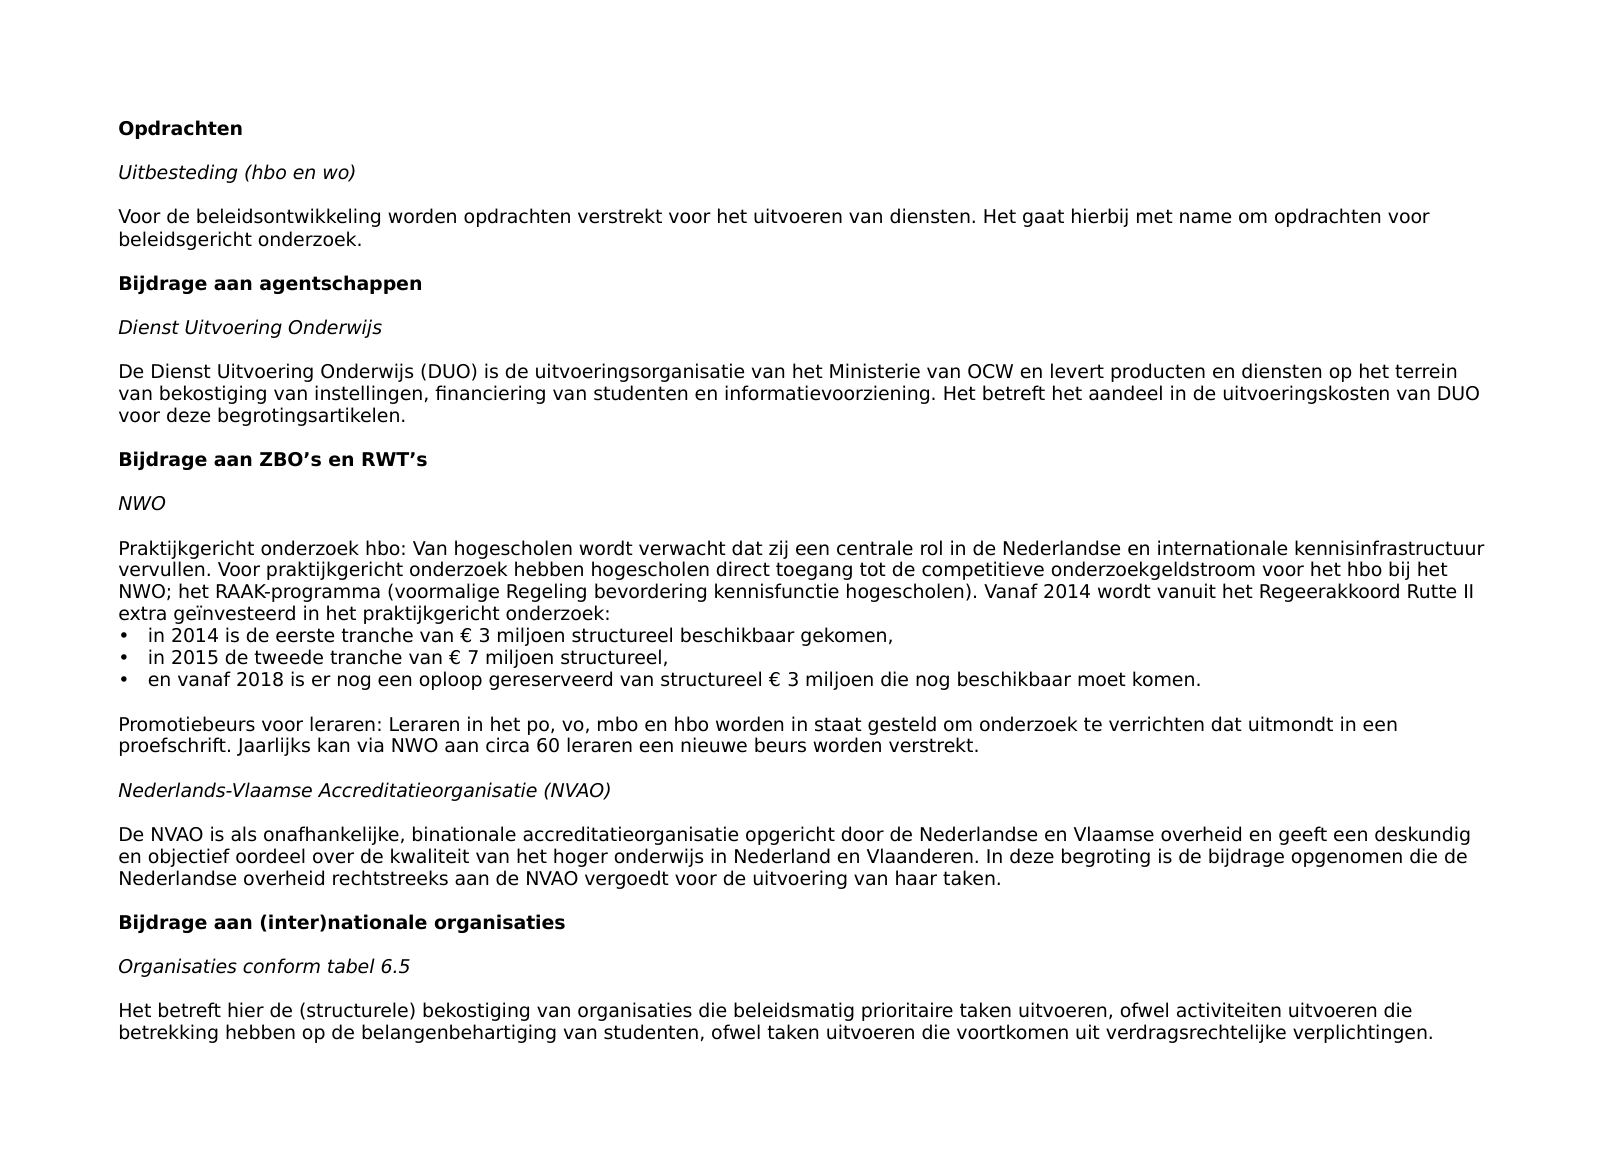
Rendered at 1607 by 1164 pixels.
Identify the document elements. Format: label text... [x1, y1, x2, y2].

subtitle NWO [118, 493, 1488, 515]
text Het betreft hier de (structurele) bekostiging van organisaties die beleidsmatig prioritaire taken uitvoeren, ofwel activiteiten uitvoeren die betrekking hebben op de belangenbehartiging van studenten, ofwel taken uitvoeren die voortkomen uit verdragsrechtelijke verplichtingen. [118, 1000, 1488, 1044]
text De Dienst Uitvoering Onderwijs (DUO) is de uitvoeringsorganisatie van het Ministerie van OCW en levert producten en diensten op het terrein van bekostiging van instellingen, financiering van studenten en informatievoorziening. Het betreft het aandeel in de uitvoeringskosten van DUO voor deze begrotingsartikelen. [118, 361, 1488, 427]
text Praktijkgericht onderzoek hbo: Van hogescholen wordt verwacht dat zij een centrale rol in de Nederlandse en internationale kennisinfrastructuur vervullen. Voor praktijkgericht onderzoek hebben hogescholen direct toegang tot de competitieve onderzoekgeldstroom voor het hbo bij het NWO; het RAAK-programma (voormalige Regeling bevordering kennisfunctie hogescholen). Vanaf 2014 wordt vanuit het Regeerakkoord Rutte II extra geïnvesteerd in het praktijkgericht onderzoek: [118, 537, 1488, 625]
subtitle Dienst Uitvoering Onderwijs [118, 317, 1488, 339]
subtitle Bijdrage aan agentschappen [118, 273, 1488, 294]
text Promotiebeurs voor leraren: Leraren in het po, vo, mbo en hbo worden in staat gesteld om onderzoek te verrichten dat uitmondt in een proefschrift. Jaarlijks kan via NWO aan circa 60 leraren een nieuwe beurs worden verstrekt. [118, 713, 1488, 757]
subtitle Uitbesteding (hbo en wo) [118, 162, 1488, 184]
text • in 2014 is de eerste tranche van € 3 miljoen structureel beschikbaar gekomen, [118, 625, 1488, 647]
text Voor de beleidsontwikkeling worden opdrachten verstrekt voor het uitvoeren van diensten. Het gaat hierbij met name om opdrachten voor beleidsgericht onderzoek. [118, 206, 1488, 250]
subtitle Bijdrage aan ZBO’s en RWT’s [118, 449, 1488, 471]
subtitle Nederlands-Vlaamse Accreditatieorganisatie (NVAO) [118, 779, 1488, 802]
text De NVAO is als onafhankelijke, binationale accreditatieorganisatie opgericht door de Nederlandse en Vlaamse overheid en geeft een deskundig en objectief oordeel over de kwaliteit van het hoger onderwijs in Nederland en Vlaanderen. In deze begroting is de bijdrage opgenomen die de Nederlandse overheid rechtstreeks aan de NVAO vergoedt voor de uitvoering van haar taken. [118, 824, 1488, 890]
text • in 2015 de tweede tranche van € 7 miljoen structureel, [118, 647, 1488, 669]
subtitle Bijdrage aan (inter)nationale organisaties [118, 912, 1488, 934]
text • en vanaf 2018 is er nog een oploop gereserveerd van structureel € 3 miljoen die nog beschikbaar moet komen. [118, 669, 1488, 691]
subtitle Organisaties conform tabel 6.5 [118, 956, 1488, 978]
subtitle Opdrachten [118, 118, 1488, 140]
